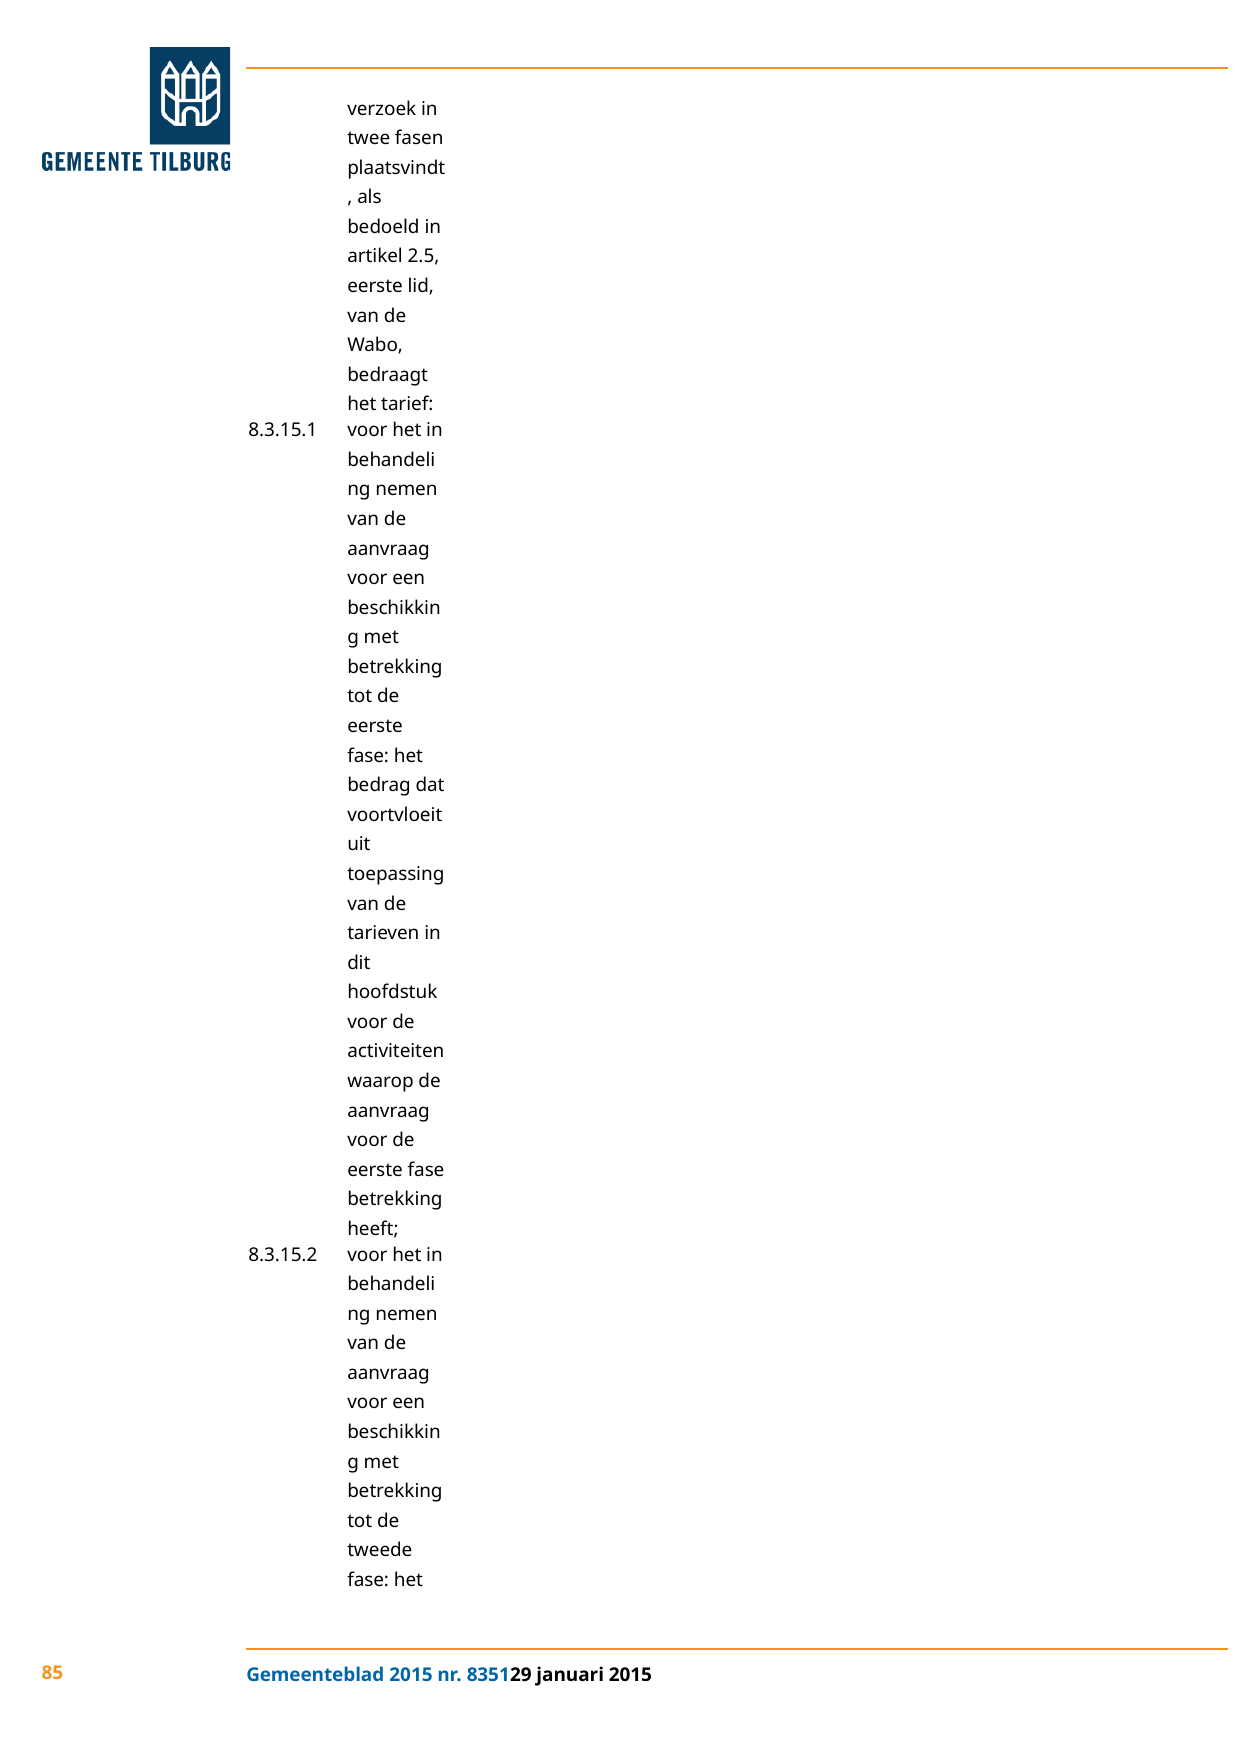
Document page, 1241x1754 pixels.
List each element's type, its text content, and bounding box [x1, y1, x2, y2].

table_cell [446, 1241, 756, 1592]
table_cell [446, 416, 756, 1241]
picture [41, 47, 231, 172]
table_cell [446, 95, 756, 416]
table_cell [756, 416, 855, 1241]
table_cell 8.3.15.1 [248, 416, 347, 1241]
table_cell [248, 95, 347, 416]
table_cell 8.3.15.2 [248, 1241, 347, 1592]
table_cell [756, 1241, 855, 1592]
table_cell verzoek in twee fasen plaatsvindt, als bedoeld in artikel 2.5, eerste lid, van de Wabo, bedraagt het tarief: [347, 95, 446, 416]
table_cell [756, 95, 855, 416]
table_cell voor het in behandeling nemen van de aanvraag voor een beschikking met betrekking tot de tweede fase: het [347, 1241, 446, 1592]
table_cell voor het in behandeling nemen van de aanvraag voor een beschikking met betrekking tot de eerste fase: het bedrag dat voortvloeit uit toepassing van de tarieven in dit hoofdstuk voor de activiteiten waarop de aanvraag voor de eerste fase betrekking heeft; [347, 416, 446, 1241]
